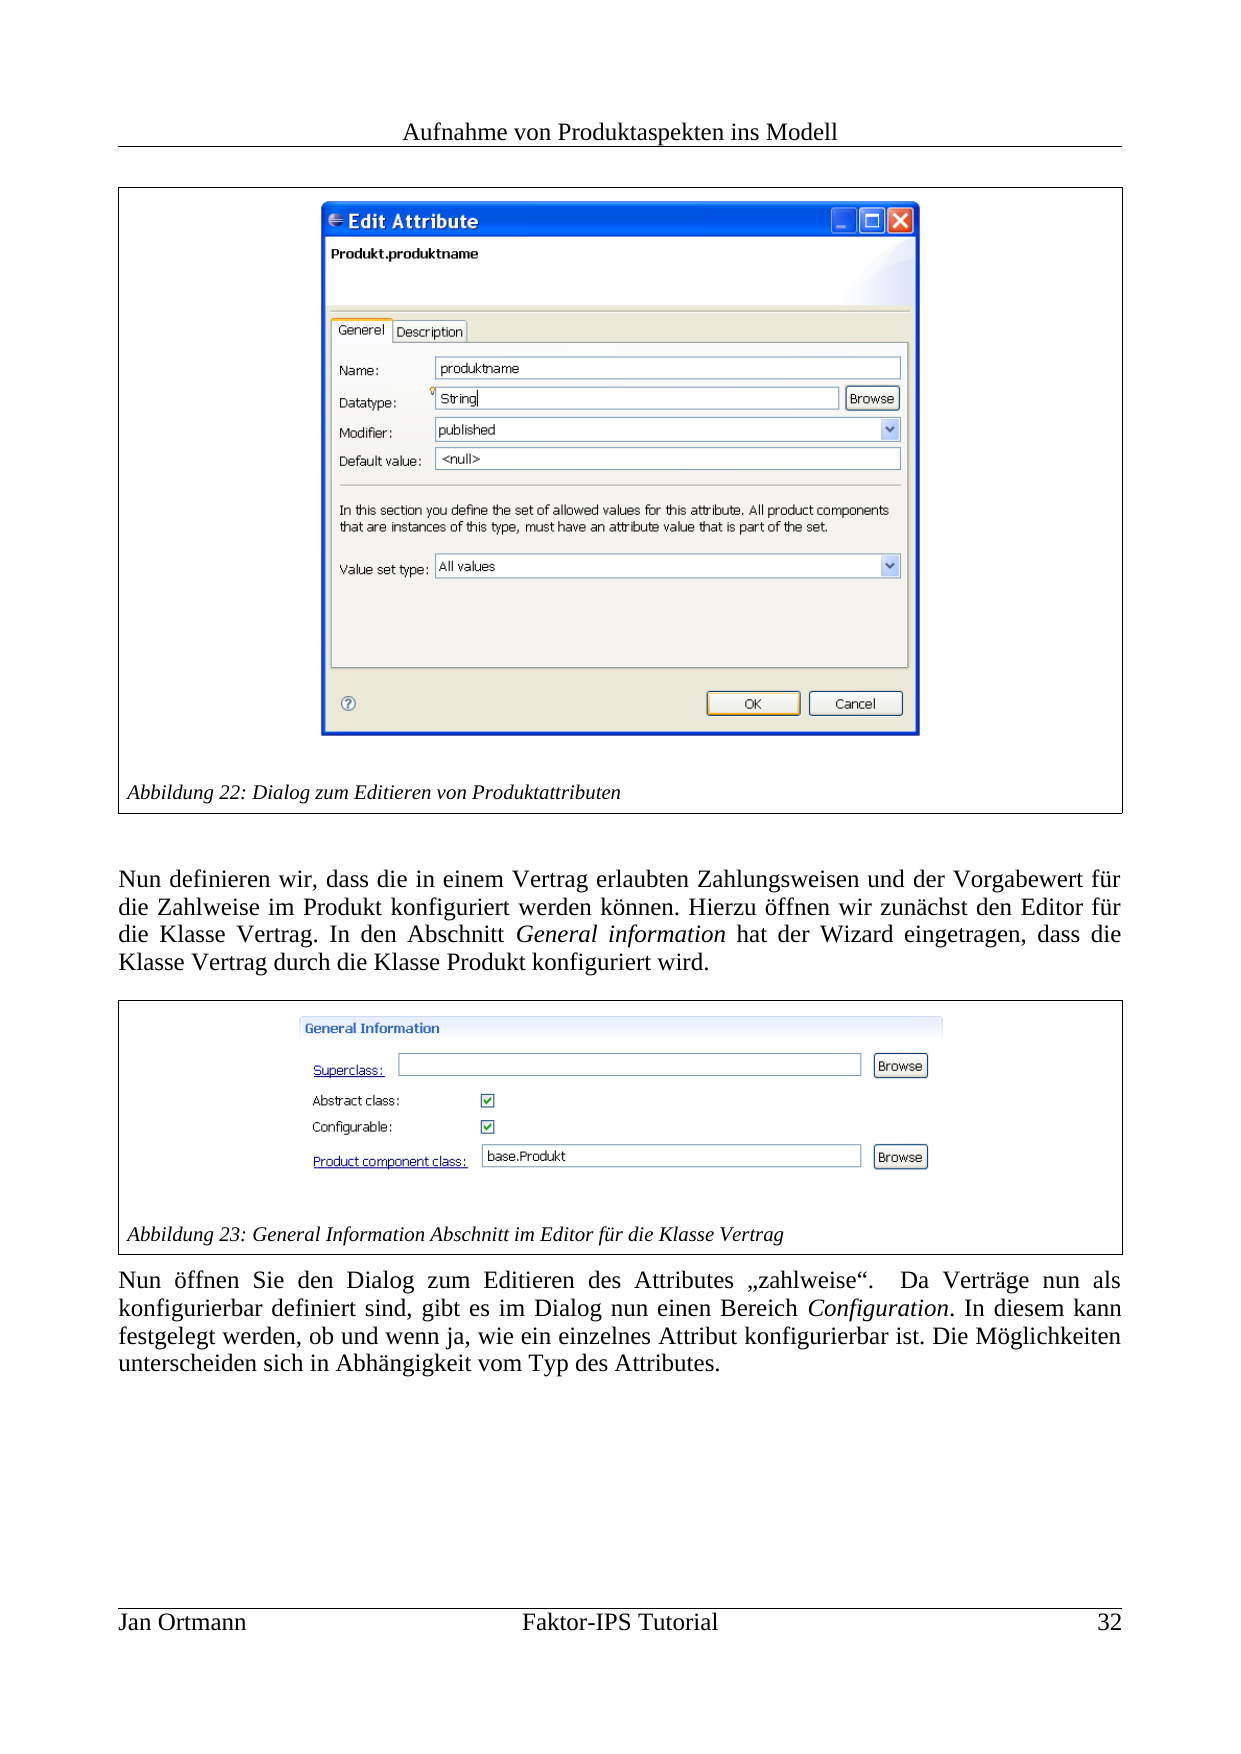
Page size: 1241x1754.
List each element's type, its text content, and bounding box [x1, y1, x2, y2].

text Abbildung 22: Dialog zum Editieren von Produktattributen [127, 781, 1113, 804]
picture [290, 1009, 950, 1183]
text Nun öffnen Sie den Dialog zum Editieren des Attributes „zahlweise“. Da Verträge nun als konfigurierbar definiert sind, gibt es im Dialog nun einen Bereich Configuration. In diesem kann festgelegt werden, ob und wenn ja, wie ein einzelnes Attribut konfigurierbar ist. Die Möglichkeiten unterscheiden sich in Abhängigkeit vom Typ des Attributes. [118, 1255, 1122, 1377]
text Nun definieren wir, dass die in einem Vertrag erlaubten Zahlungsweisen und der Vorgabewert für die Zahlweise im Produkt konfiguriert werden können. Hierzu öffnen wir zunächst den Editor für die Klasse Vertrag. In den Abschnitt General information hat der Wizard eingetragen, dass die Klasse Vertrag durch die Klasse Produkt konfiguriert wird. [118, 865, 1122, 976]
picture [316, 196, 925, 741]
text Abbildung 23: General Information Abschnitt im Editor für die Klasse Vertrag [127, 1222, 1113, 1246]
